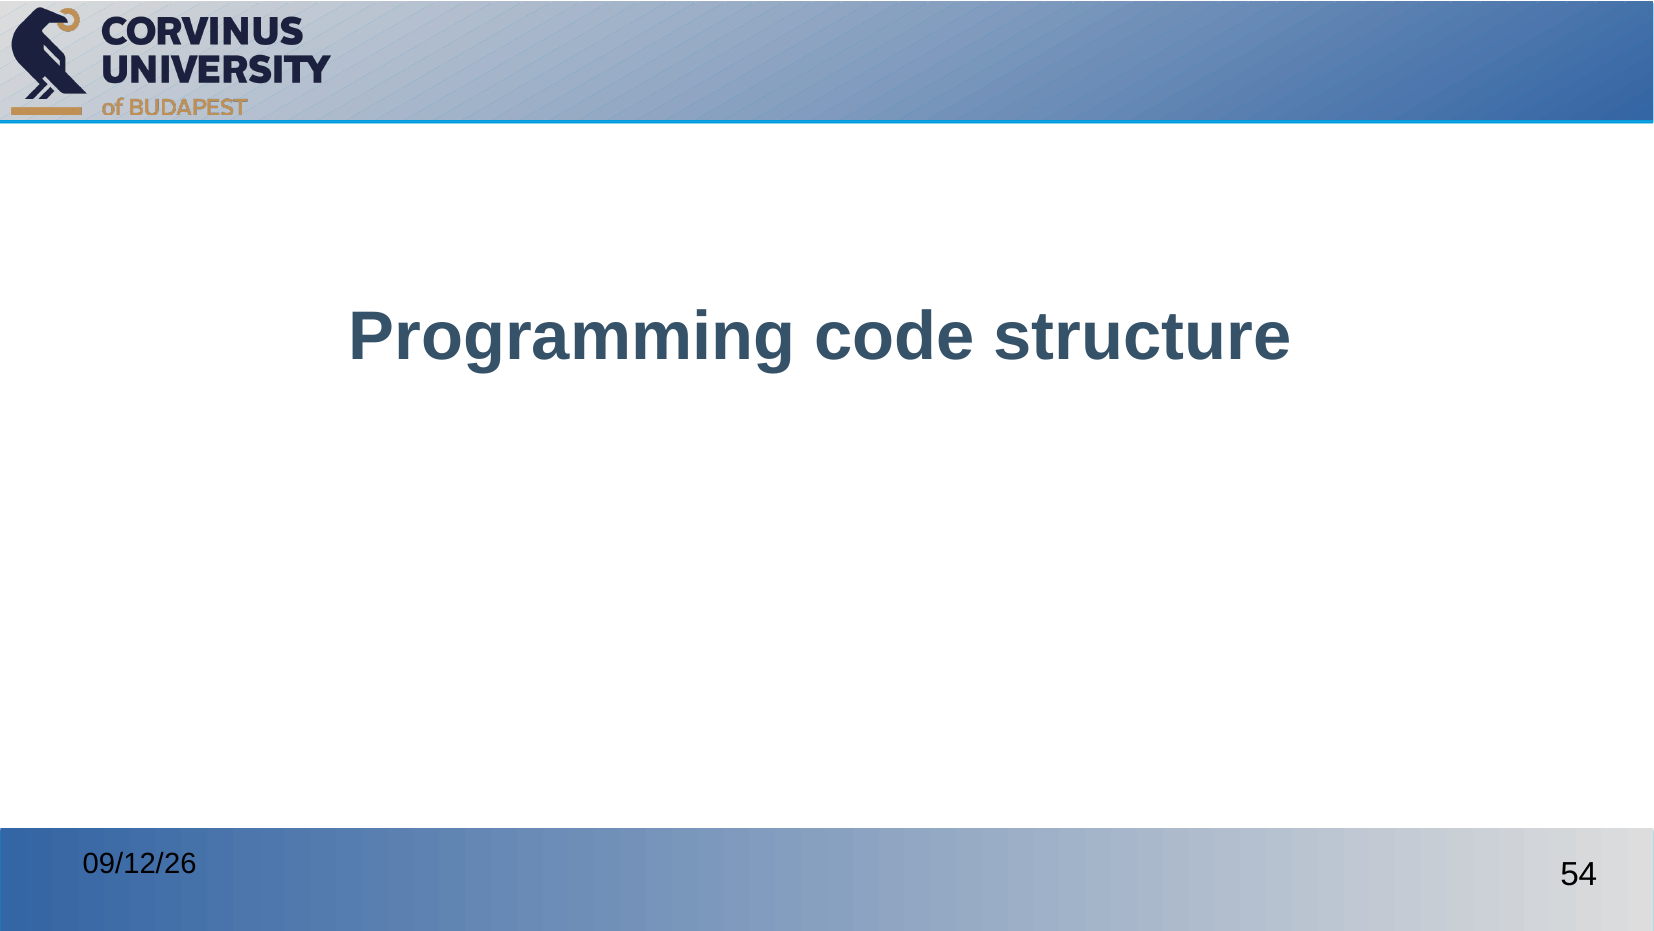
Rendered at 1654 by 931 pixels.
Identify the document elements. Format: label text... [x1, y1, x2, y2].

title Programming code structure [76, 258, 1565, 414]
picture [11, 7, 331, 115]
